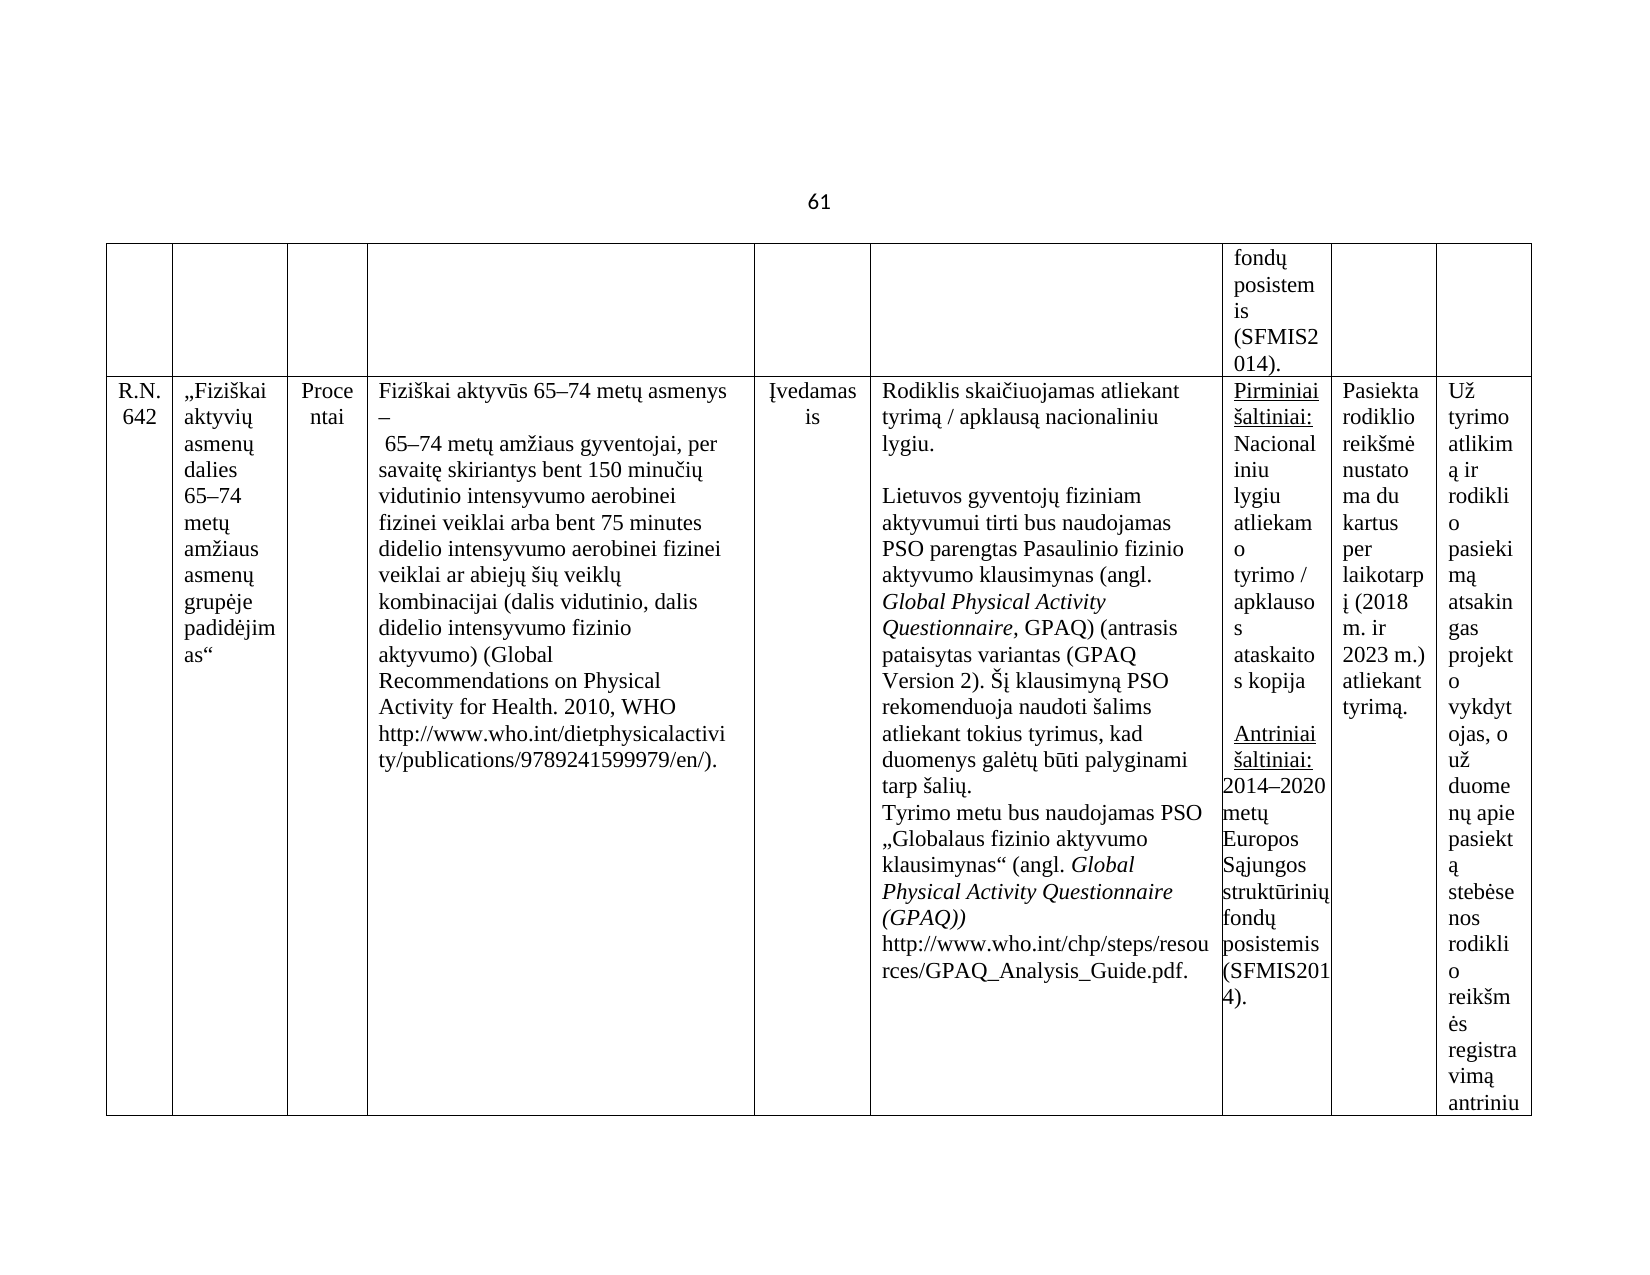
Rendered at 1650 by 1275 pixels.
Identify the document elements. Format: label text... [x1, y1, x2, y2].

table_cell Už tyrimo atlikimą ir rodiklio pasiekimą atsakingas projekto vykdytojas, o už duomenų apie pasiektą stebėsenos rodiklio reikšmės registravimą antriniu [1437, 377, 1531, 1115]
table_cell [107, 244, 172, 376]
table_cell [871, 244, 1222, 376]
table_cell [1437, 244, 1531, 376]
table_cell Pasiekta rodiklio reikšmė nustatoma du kartus per laikotarpį (2018 m. ir 2023 m.) atliekant tyrimą. [1332, 377, 1436, 1115]
table_cell Rodiklis skaičiuojamas atliekant tyrimą / apklausą nacionaliniu lygiu. Lietuvos gyventojų fiziniam aktyvumui tirti bus naudojamas PSO parengtas Pasaulinio fizinio aktyvumo klausimynas (angl. Global Physical Activity Questionnaire, GPAQ) (antrasis pataisytas variantas (GPAQ Version 2). Šį klausimyną PSO rekomenduoja naudoti šalims atliekant tokius tyrimus, kad duomenys galėtų būti palyginami tarp šalių. Tyrimo metu bus naudojamas PSO „Globalaus fizinio aktyvumo klausimynas“ (angl. Global Physical Activity Questionnaire (GPAQ)) http://www.who.int/chp/steps/resources/GPAQ_Analysis_Guide.pdf. [871, 377, 1222, 1115]
table_cell fondų posistemis (SFMIS2014). [1223, 244, 1331, 376]
table_cell [755, 244, 870, 376]
table_cell R.N.642 [107, 377, 172, 1115]
table_cell „Fiziškai aktyvių asmenų dalies 65–74 metų amžiaus asmenų grupėje padidėjimas“ [173, 377, 287, 1115]
table_cell [288, 244, 367, 376]
table_cell Įvedamasis [755, 377, 870, 1115]
table_cell Pirminiai šaltiniai: Nacionaliniu lygiu atliekamo tyrimo / apklausos ataskaitos kopija Antriniai šaltiniai: 2014–2020 metų Europos Sąjungos struktūrinių fondų posistemis (SFMIS2014). [1223, 377, 1331, 1115]
table_cell [173, 244, 287, 376]
table_cell Procentai [288, 377, 367, 1115]
table_cell [1332, 244, 1436, 376]
table_cell [368, 244, 754, 376]
table_cell Fiziškai aktyvūs 65–74 metų asmenys – 65–74 metų amžiaus gyventojai, per savaitę skiriantys bent 150 minučių vidutinio intensyvumo aerobinei fizinei veiklai arba bent 75 minutes didelio intensyvumo aerobinei fizinei veiklai ar abiejų šių veiklų kombinacijai (dalis vidutinio, dalis didelio intensyvumo fizinio aktyvumo) (Global Recommendations on Physical Activity for Health. 2010, WHO http://www.who.int/dietphysicalactivity/publications/9789241599979/en/). [368, 377, 754, 1115]
